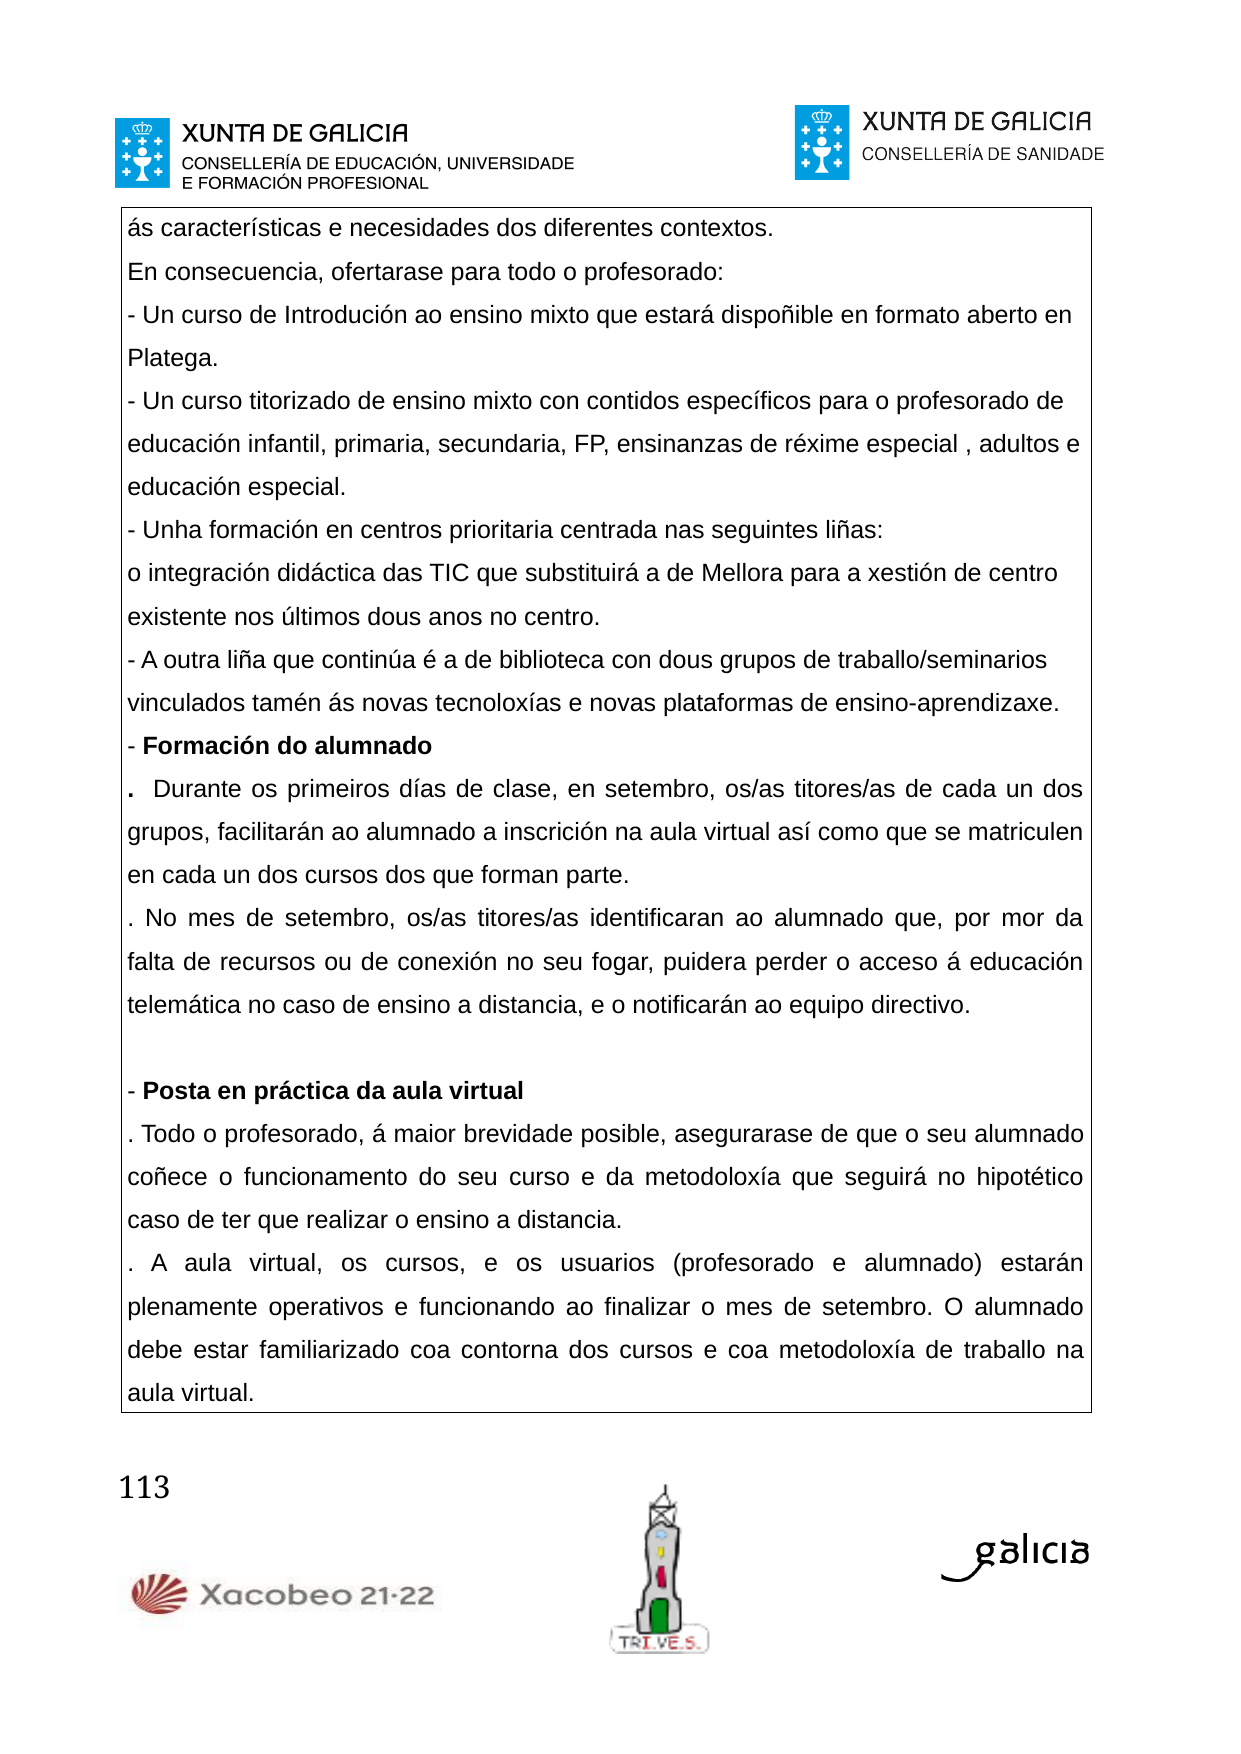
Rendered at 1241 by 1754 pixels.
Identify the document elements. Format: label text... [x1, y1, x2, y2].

picture [802, 126, 809, 134]
picture [123, 168, 130, 175]
picture [834, 159, 841, 167]
picture [834, 143, 841, 150]
picture [155, 153, 162, 160]
picture [117, 1508, 449, 1679]
picture [941, 1533, 1089, 1582]
picture [802, 143, 809, 150]
picture [802, 159, 809, 167]
picture [813, 148, 830, 172]
picture [155, 138, 162, 144]
picture [134, 158, 151, 180]
picture [850, 105, 1104, 180]
picture [834, 126, 841, 134]
picture [123, 153, 130, 160]
picture [155, 168, 162, 175]
picture [115, 118, 574, 189]
picture [818, 137, 826, 145]
picture [139, 138, 146, 145]
picture [818, 126, 825, 134]
table_cell ás características e necesidades dos diferentes contextos. En consecuencia, ofertarase para todo o profesorado: - Un curso de Introdución ao ensino mixto que estará dispoñible en formato aberto en Platega. - Un curso titorizado de ensino mixto con contidos específicos para o profesorado de educación infantil, primaria, secundaria, FP, ensinanzas de réxime especial , adultos e educación especial. - Unha formación en centros prioritaria centrada nas seguintes liñas: o integración didáctica das TIC que substituirá a de Mellora para a xestión de centro existente nos últimos dous anos no centro. - A outra liña que continúa é a de biblioteca con dous grupos de traballo/seminarios vinculados tamén ás novas tecnoloxías e novas plataformas de ensino-aprendizaxe. - Formación do alumnado . Durante os primeiros días de clase, en setembro, os/as titores/as de cada un dos grupos, facilitarán ao alumnado a inscrición na aula virtual así como que se matriculen en cada un dos cursos dos que forman parte. . No mes de setembro, os/as titores/as identificaran ao alumnado que, por mor da falta de recursos ou de conexión no seu fogar, puidera perder o acceso á educación telemática no caso de ensino a distancia, e o notificarán ao equipo directivo. - Posta en práctica da aula virtual . Todo o profesorado, á maior brevidade posible, asegurarase de que o seu alumnado coñece o funcionamento do seu curso e da metodoloxía que seguirá no hipotético caso de ter que realizar o ensino a distancia. . A aula virtual, os cursos, e os usuarios (profesorado e alumnado) estarán plenamente operativos e funcionando ao finalizar o mes de setembro. O alumnado debe estar familiarizado coa contorna dos cursos e coa metodoloxía de traballo na aula virtual. [122, 208, 1091, 1412]
picture [139, 148, 146, 155]
picture [609, 1483, 710, 1654]
picture [123, 138, 130, 145]
